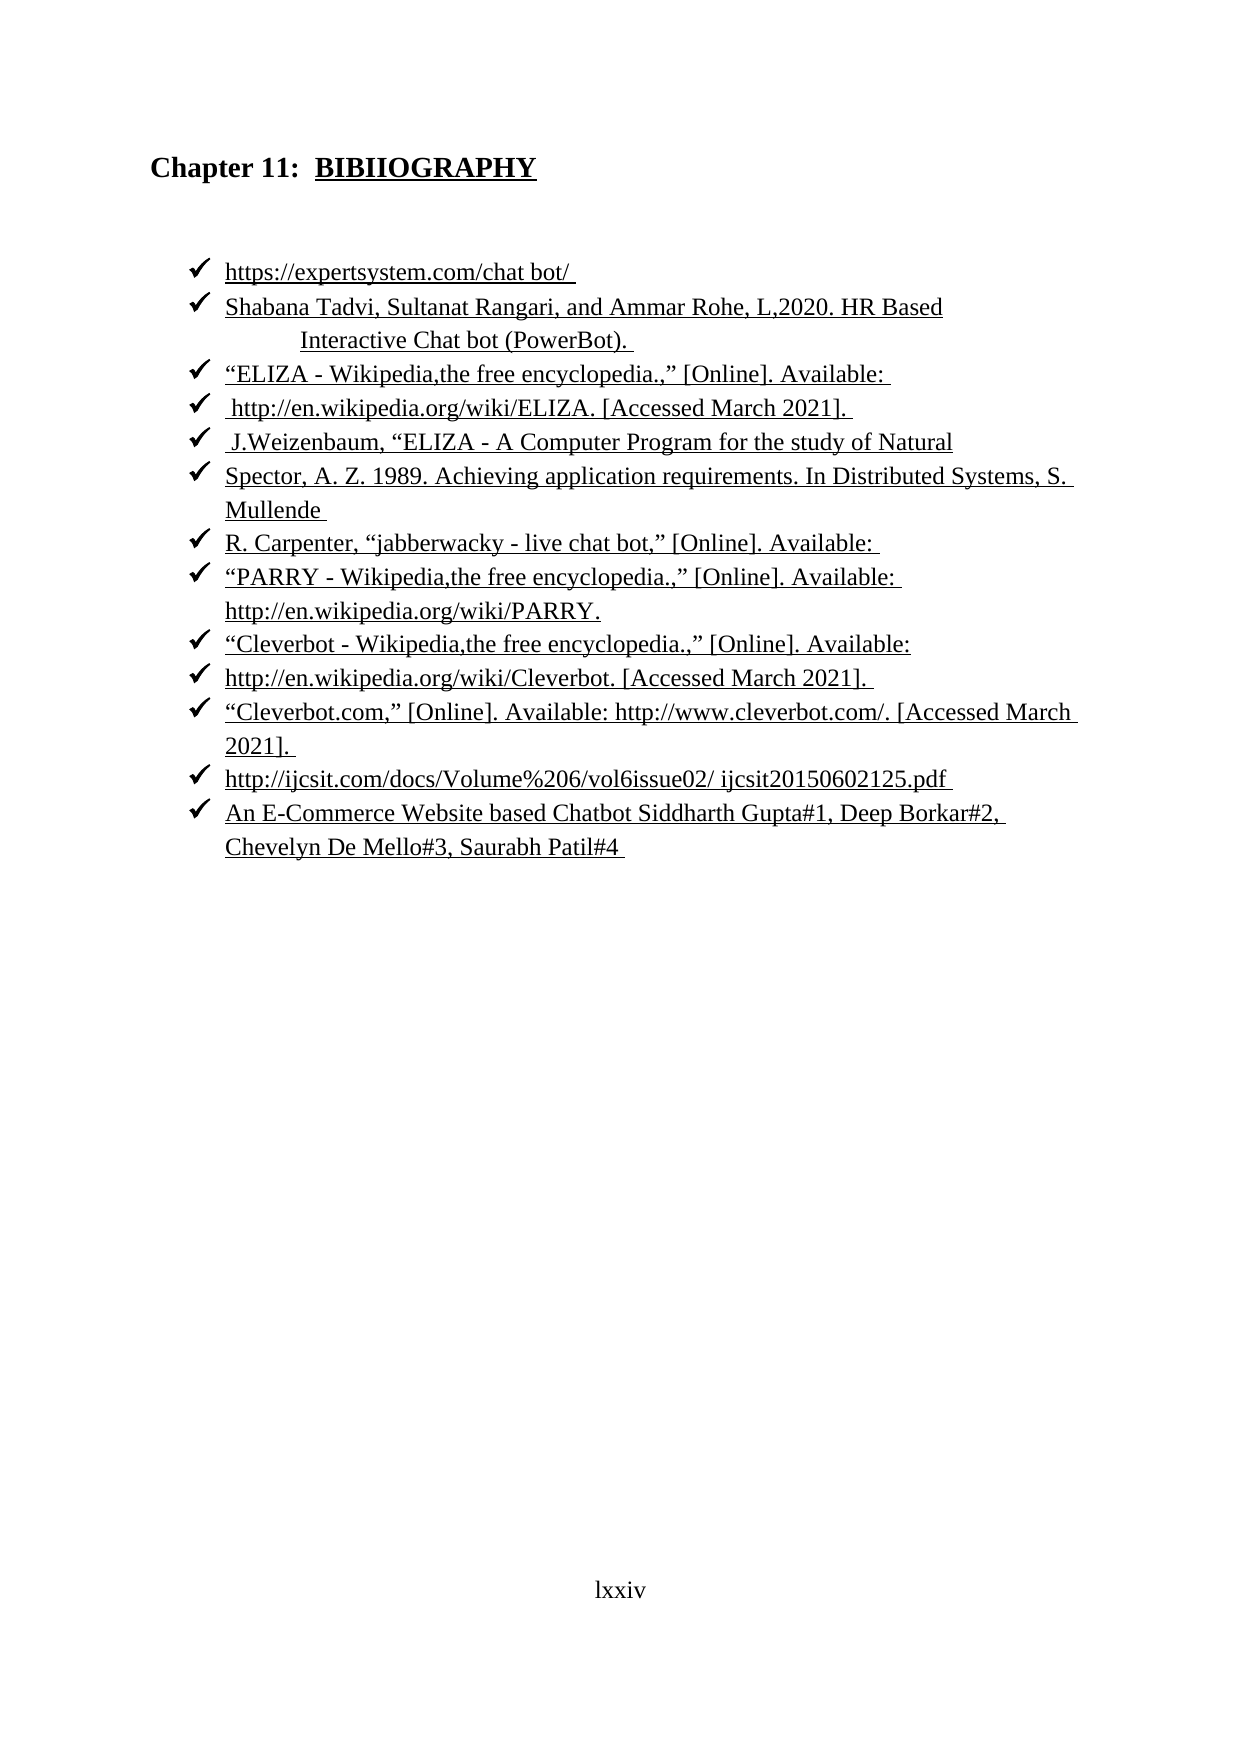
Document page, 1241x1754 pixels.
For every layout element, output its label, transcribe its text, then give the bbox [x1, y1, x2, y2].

list J.Weizenbaum, “ELIZA - A Computer Program for the study of Natural [187, 427, 1090, 456]
list R. Carpenter, “jabberwacky - live chat bot,” [Online]. Available: [187, 528, 1090, 557]
text Chapter 11: BIBIIOGRAPHY [150, 150, 1090, 183]
list “ELIZA - Wikipedia,the free encyclopedia.,” [Online]. Available: [187, 359, 1090, 388]
list An E-Commerce Website based Chatbot Siddharth Gupta#1, Deep Borkar#2, Chevelyn De Mello#3, Saurabh Patil#4 [187, 798, 1090, 861]
list Spector, A. Z. 1989. Achieving application requirements. In Distributed Systems, S. Mullende [187, 461, 1090, 523]
list “Cleverbot - Wikipedia,the free encyclopedia.,” [Online]. Available: [187, 629, 1090, 658]
list “Cleverbot.com,” [Online]. Available: http://www.cleverbot.com/. [Accessed March 2021]. [187, 697, 1090, 760]
list https://expertsystem.com/chat bot/ [187, 257, 1090, 287]
list Interactive Chat bot (PowerBot). [300, 326, 1090, 354]
list http://en.wikipedia.org/wiki/Cleverbot. [Accessed March 2021]. [187, 663, 1090, 693]
list Shabana Tadvi, Sultanat Rangari, and Ammar Rohe, L,2020. HR Based [187, 292, 1090, 321]
list http://en.wikipedia.org/wiki/ELIZA. [Accessed March 2021]. [187, 393, 1090, 422]
list “PARRY - Wikipedia,the free encyclopedia.,” [Online]. Available: http://en.wikipedia.org/wiki/PARRY. [187, 562, 1090, 624]
list http://ijcsit.com/docs/Volume%206/vol6issue02/ ijcsit20150602125.pdf [187, 764, 1090, 794]
